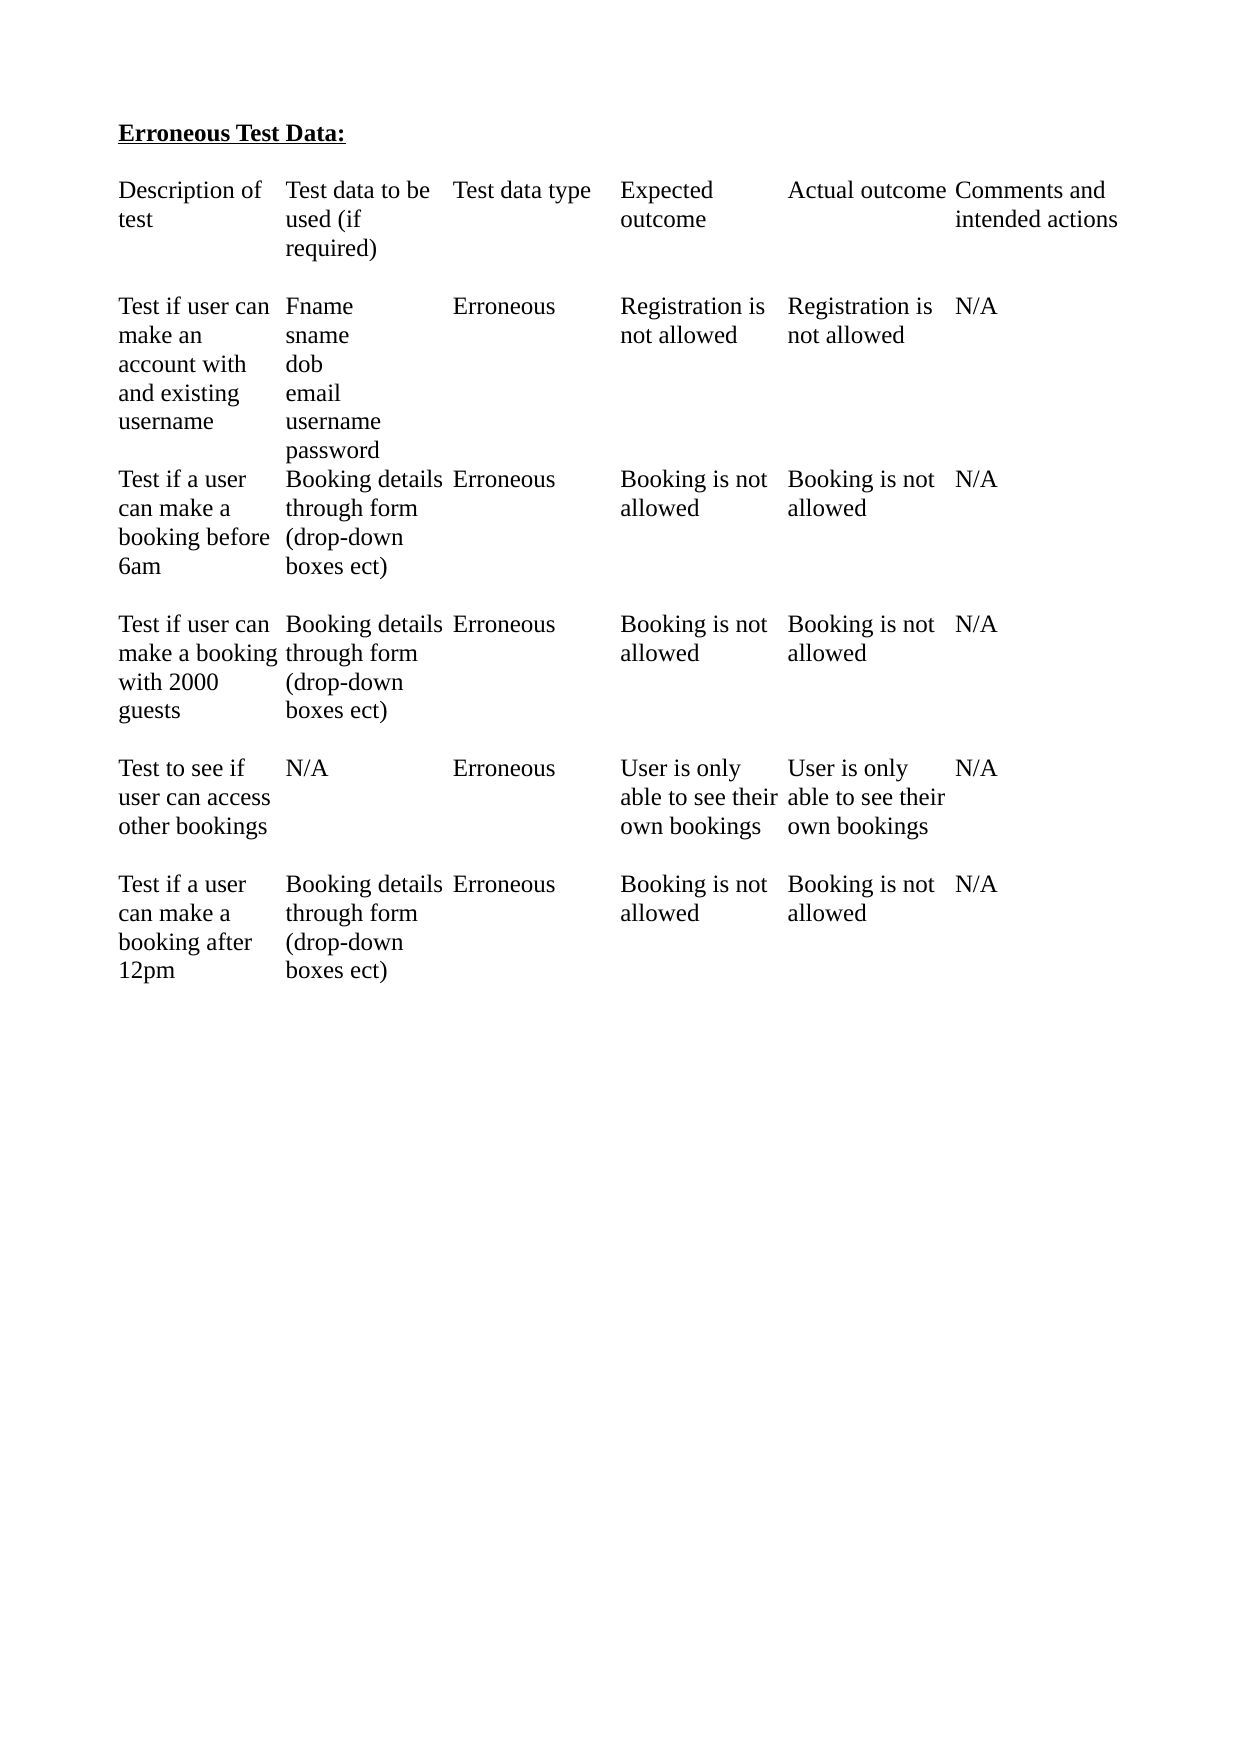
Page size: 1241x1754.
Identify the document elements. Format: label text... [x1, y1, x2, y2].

table_cell Test if a user can make a booking before 6am [118, 465, 285, 609]
table_header Description of test [118, 176, 285, 291]
table_cell Erroneous [453, 754, 620, 869]
table_cell N/A [955, 291, 1122, 464]
table_cell Test to see if user can access other bookings [118, 754, 285, 869]
table_cell N/A [955, 609, 1122, 753]
table_cell Booking is not allowed [788, 609, 955, 753]
table_cell Booking details through form (drop-down boxes ect) [285, 609, 453, 753]
table_cell Test if user can make an account with and existing username [118, 291, 285, 464]
table_cell N/A [955, 869, 1122, 1014]
table_cell Erroneous [453, 465, 620, 609]
table_cell Test if user can make a booking with 2000 guests [118, 609, 285, 753]
table_cell Erroneous [453, 291, 620, 464]
table_header Test data to be used (if required) [285, 176, 453, 291]
table_cell Booking is not allowed [620, 869, 787, 1014]
table_cell Test if a user can make a booking after 12pm [118, 869, 285, 1014]
table_cell Booking details through form (drop-down boxes ect) [285, 869, 453, 1014]
table_cell User is only able to see their own bookings [788, 754, 955, 869]
table_cell User is only able to see their own bookings [620, 754, 787, 869]
table_cell Fname sname dob email username password [285, 291, 453, 464]
table_cell Booking is not allowed [788, 869, 955, 1014]
table_cell Erroneous [453, 869, 620, 1014]
table_cell Booking details through form (drop-down boxes ect) [285, 465, 453, 609]
table_cell Registration is not allowed [620, 291, 787, 464]
table_cell N/A [955, 754, 1122, 869]
table_cell Erroneous [453, 609, 620, 753]
table_cell Booking is not allowed [620, 465, 787, 609]
table_header Expected outcome [620, 176, 787, 291]
table_cell N/A [955, 465, 1122, 609]
table_cell Booking is not allowed [788, 465, 955, 609]
table_header Test data type [453, 176, 620, 291]
table_cell Registration is not allowed [788, 291, 955, 464]
table_header Actual outcome [788, 176, 955, 291]
table_cell N/A [285, 754, 453, 869]
table_cell Booking is not allowed [620, 609, 787, 753]
text Erroneous Test Data: [118, 118, 1122, 147]
table_header Comments and intended actions [955, 176, 1122, 291]
